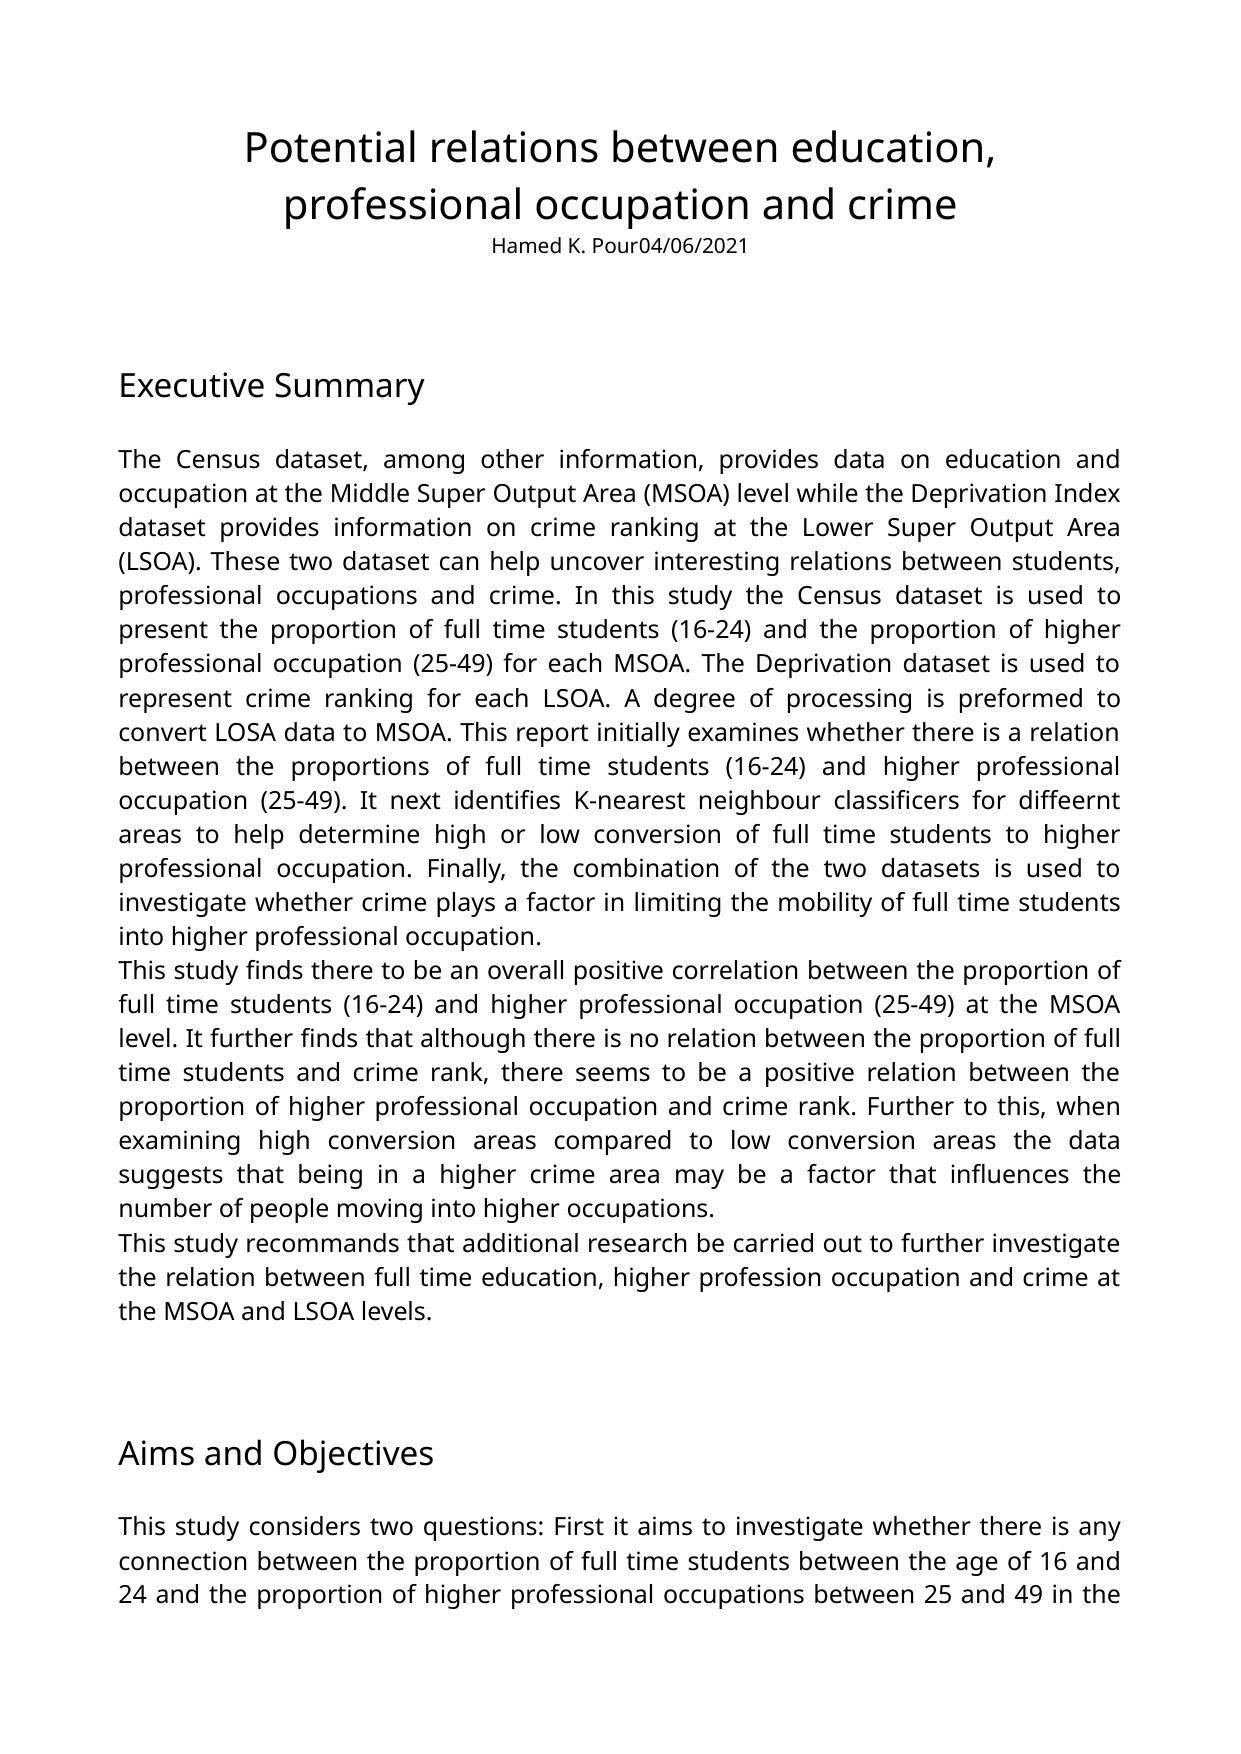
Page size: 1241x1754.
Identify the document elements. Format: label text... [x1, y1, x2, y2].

text This study finds there to be an overall positive correlation between the proportion of full time students (16-24) and higher professional occupation (25-49) at the MSOA level. It further finds that although there is no relation between the proportion of full time students and crime rank, there seems to be a positive relation between the proportion of higher professional occupation and crime rank. Further to this, when examining high conversion areas compared to low conversion areas the data suggests that being in a higher crime area may be a factor that influences the number of people moving into higher occupations. [118, 953, 1122, 1225]
text This study recommands that additional research be carried out to further investigate the relation between full time education, higher profession occupation and crime at the MSOA and LSOA levels. [118, 1225, 1122, 1327]
text Hamed K. Pour 04/06/2021 [118, 232, 1122, 260]
text Potential relations between education, professional occupation and crime [118, 118, 1122, 232]
text Aims and Objectives [118, 1429, 1122, 1475]
text Executive Summary [118, 362, 1122, 408]
text The Census dataset, among other information, provides data on education and occupation at the Middle Super Output Area (MSOA) level while the Deprivation Index dataset provides information on crime ranking at the Lower Super Output Area (LSOA). These two dataset can help uncover interesting relations between students, professional occupations and crime. In this study the Census dataset is used to present the proportion of full time students (16-24) and the proportion of higher professional occupation (25-49) for each MSOA. The Deprivation dataset is used to represent crime ranking for each LSOA. A degree of processing is preformed to convert LOSA data to MSOA. This report initially examines whether there is a relation between the proportions of full time students (16-24) and higher professional occupation (25-49). It next identifies K-nearest neighbour classificers for diffeernt areas to help determine high or low conversion of full time students to higher professional occupation. Finally, the combination of the two datasets is used to investigate whether crime plays a factor in limiting the mobility of full time students into higher professional occupation. [118, 442, 1122, 953]
text This study considers two questions: First it aims to investigate whether there is any connection between the proportion of full time students between the age of 16 and 24 and the proportion of higher professional occupations between 25 and 49 in the [118, 1509, 1122, 1611]
